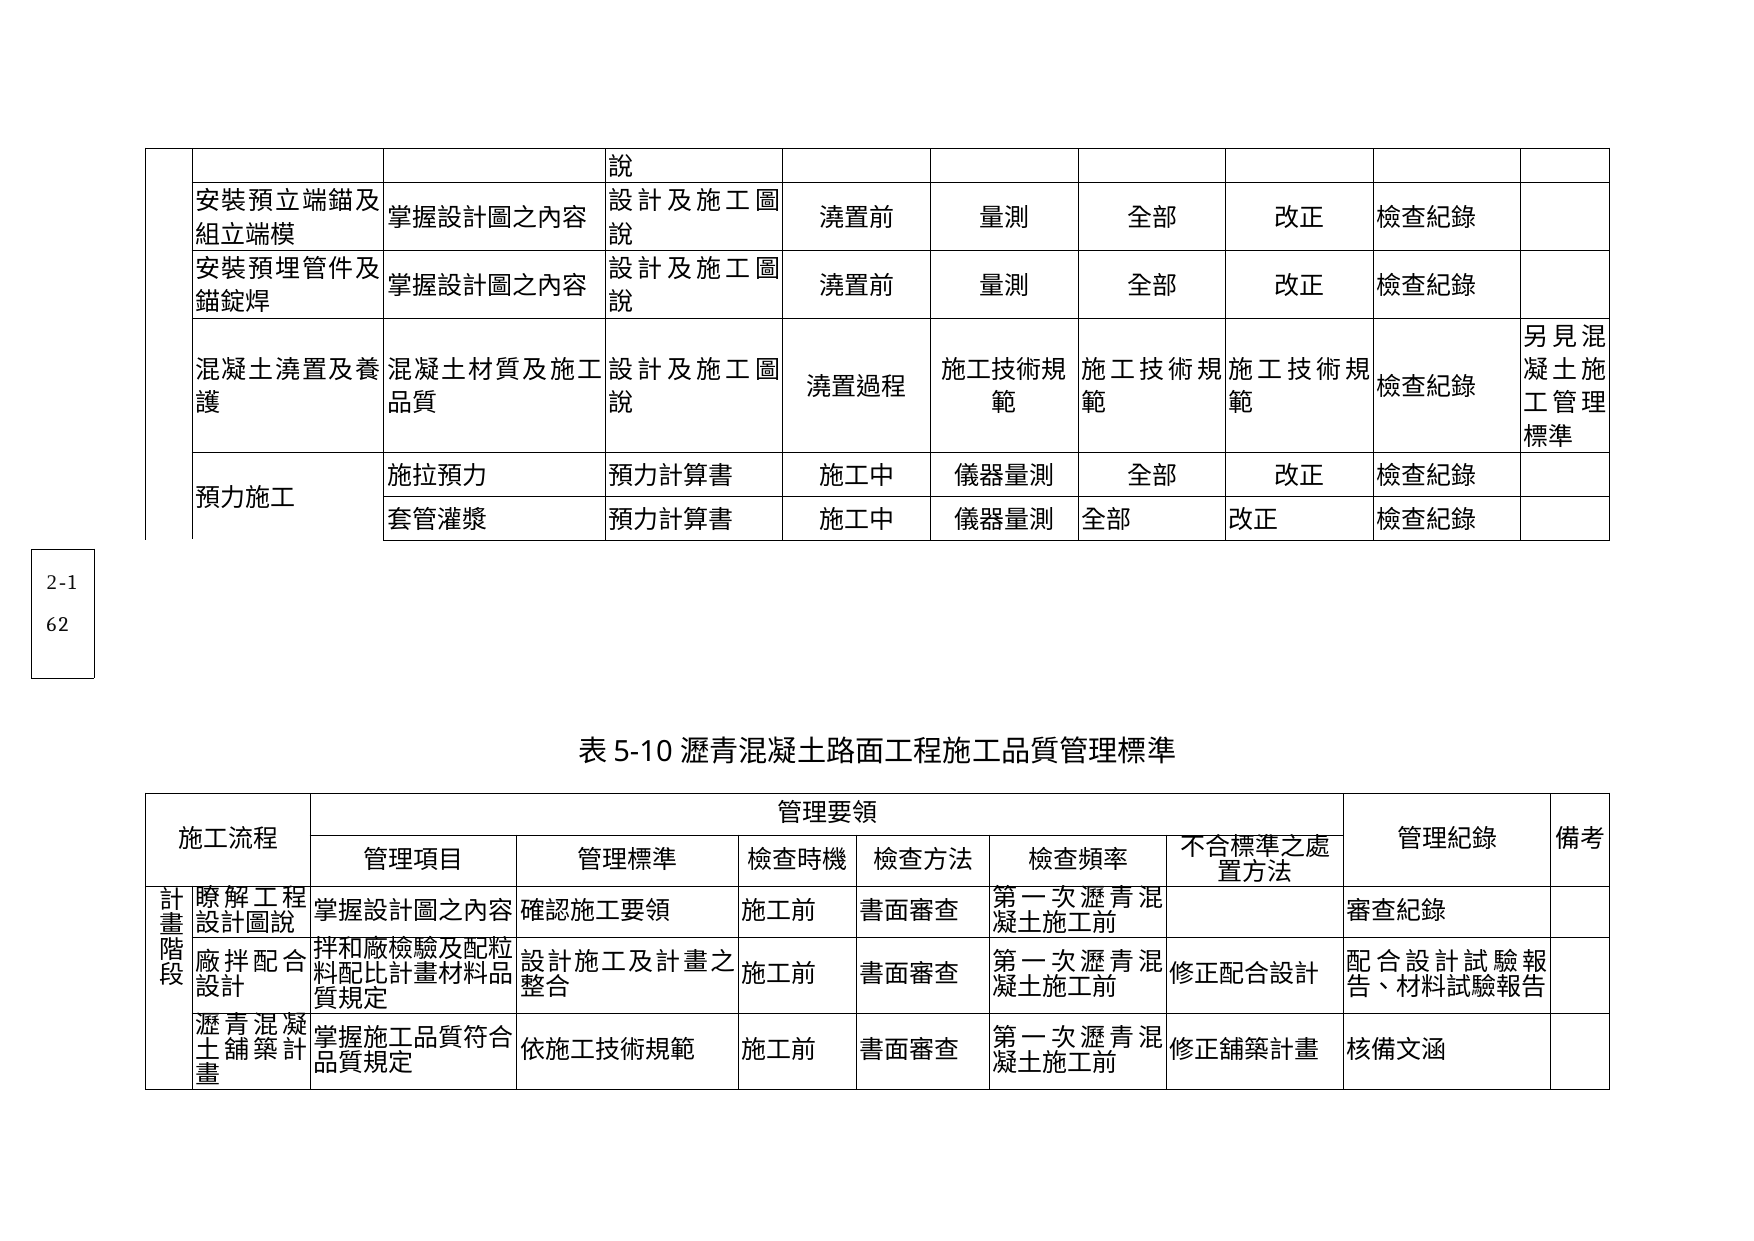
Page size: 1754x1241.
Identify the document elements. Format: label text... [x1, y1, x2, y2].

table_cell 配合設計試驗報告、材料試驗報告 [1344, 938, 1550, 1013]
table_cell 儀器量測 [931, 497, 1078, 540]
table_cell 計畫階段 [146, 887, 192, 1089]
table_cell 全部 [1079, 453, 1225, 496]
table_cell 施拉預力 [384, 453, 605, 496]
table_cell [783, 149, 930, 182]
table_cell 瞭解工程設計圖說 [193, 887, 310, 937]
table_cell 儀器量測 [931, 453, 1078, 496]
table_cell 書面審查 [857, 887, 989, 937]
table_cell 施工技術規範 [1226, 319, 1373, 452]
table_cell [1167, 887, 1343, 937]
table_cell 掌握設計圖之內容 [311, 887, 516, 937]
table_cell [1551, 938, 1609, 1013]
table_cell 設計及施工圖說 [606, 183, 782, 250]
table_cell 施工技術規範 [931, 319, 1078, 452]
table_cell 混凝土澆置及養護 [193, 319, 383, 452]
table_cell 安裝預埋管件及錨錠焊 [193, 251, 383, 317]
table_cell 瀝青混凝土舖築計畫 [193, 1014, 310, 1089]
table_cell 設計施工及計畫之整合 [517, 938, 738, 1013]
table_cell 審查紀錄 [1344, 887, 1550, 937]
table_cell 套管灌漿 [384, 497, 605, 540]
table_cell 澆置前 [783, 251, 930, 317]
table_cell [1521, 149, 1609, 182]
table_cell [1521, 497, 1609, 540]
table_cell 核備文涵 [1344, 1014, 1550, 1089]
table_cell [146, 149, 192, 540]
table_cell 檢查紀錄 [1374, 453, 1520, 496]
table_cell 書面審查 [857, 938, 989, 1013]
table_cell 檢查時機 [739, 836, 856, 886]
table_header 管理紀錄 [1344, 794, 1550, 886]
table_cell 施工前 [739, 887, 856, 937]
table_cell 檢查紀錄 [1374, 497, 1520, 540]
table_cell 確認施工要領 [517, 887, 738, 937]
table_cell 量測 [931, 251, 1078, 317]
table_cell 設計及施工圖說 [606, 319, 782, 452]
table_cell 第一次瀝青混凝土施工前 [990, 887, 1166, 937]
table_header 備考 [1551, 794, 1609, 886]
table_cell [1521, 183, 1609, 250]
table_cell 廠拌配合設計 [193, 938, 310, 1013]
table_cell 說 [606, 149, 782, 182]
table_cell 預力施工 [192, 453, 383, 540]
table_cell 澆置過程 [783, 319, 930, 452]
table_cell 澆置前 [783, 183, 930, 250]
table_cell 第一次瀝青混凝土施工前 [990, 1014, 1166, 1089]
table_cell [1374, 149, 1520, 182]
table_cell 改正 [1226, 251, 1373, 317]
table_cell 全部 [1079, 497, 1225, 540]
table_header 管理要領 [311, 794, 1343, 834]
table_cell 施工中 [783, 497, 930, 540]
table_cell 書面審查 [857, 1014, 989, 1089]
table_cell [1551, 887, 1609, 937]
text 表5-10 瀝青混凝土路面工程施工品質管理標準 [148, 727, 1606, 769]
table_header 施工流程 [146, 794, 310, 886]
table_cell 另見混凝土施工管理標準 [1521, 319, 1609, 452]
table_cell 施工技術規範 [1079, 319, 1225, 452]
table_cell 改正 [1226, 183, 1373, 250]
table_cell 依施工技術規範 [517, 1014, 738, 1089]
table_cell 掌握設計圖之內容 [384, 183, 605, 250]
table_cell 混凝土材質及施工品質 [384, 319, 605, 452]
table_cell [1551, 1014, 1609, 1089]
table_cell 管理標準 [517, 836, 738, 886]
table_cell 設計及施工圖說 [606, 251, 782, 317]
table_cell [1079, 149, 1225, 182]
table_cell 拌和廠檢驗及配粒料配比計畫材料品質規定 [311, 938, 516, 1013]
table_cell 管理項目 [311, 836, 516, 886]
table_cell 不合標準之處置方法 [1167, 836, 1343, 886]
table_cell [1226, 149, 1373, 182]
table_cell 修正配合設計 [1167, 938, 1343, 1013]
table_cell 檢查頻率 [990, 836, 1166, 886]
table_cell 施工前 [739, 938, 856, 1013]
table_cell 全部 [1079, 251, 1225, 317]
table_cell 修正舖築計畫 [1167, 1014, 1343, 1089]
table_cell 安裝預立端錨及組立端模 [193, 183, 383, 250]
table_cell [384, 149, 605, 182]
table_cell 改正 [1226, 453, 1373, 496]
table_cell 檢查紀錄 [1374, 319, 1520, 452]
table_cell 檢查方法 [857, 836, 989, 886]
table_cell 預力計算書 [606, 497, 782, 540]
table_cell 施工中 [783, 453, 930, 496]
table_cell [1521, 251, 1609, 317]
table_cell [193, 149, 383, 182]
table_cell 掌握施工品質符合品質規定 [311, 1014, 516, 1089]
table_cell 檢查紀錄 [1374, 183, 1520, 250]
table_cell 量測 [931, 183, 1078, 250]
table_cell 施工前 [739, 1014, 856, 1089]
table_cell 預力計算書 [606, 453, 782, 496]
table_cell 檢查紀錄 [1374, 251, 1520, 317]
table_cell 掌握設計圖之內容 [384, 251, 605, 317]
table_cell [931, 149, 1078, 182]
table_cell [1521, 453, 1609, 496]
table_cell 改正 [1226, 497, 1373, 540]
table_cell 第一次瀝青混凝土施工前 [990, 938, 1166, 1013]
table_cell 全部 [1079, 183, 1225, 250]
